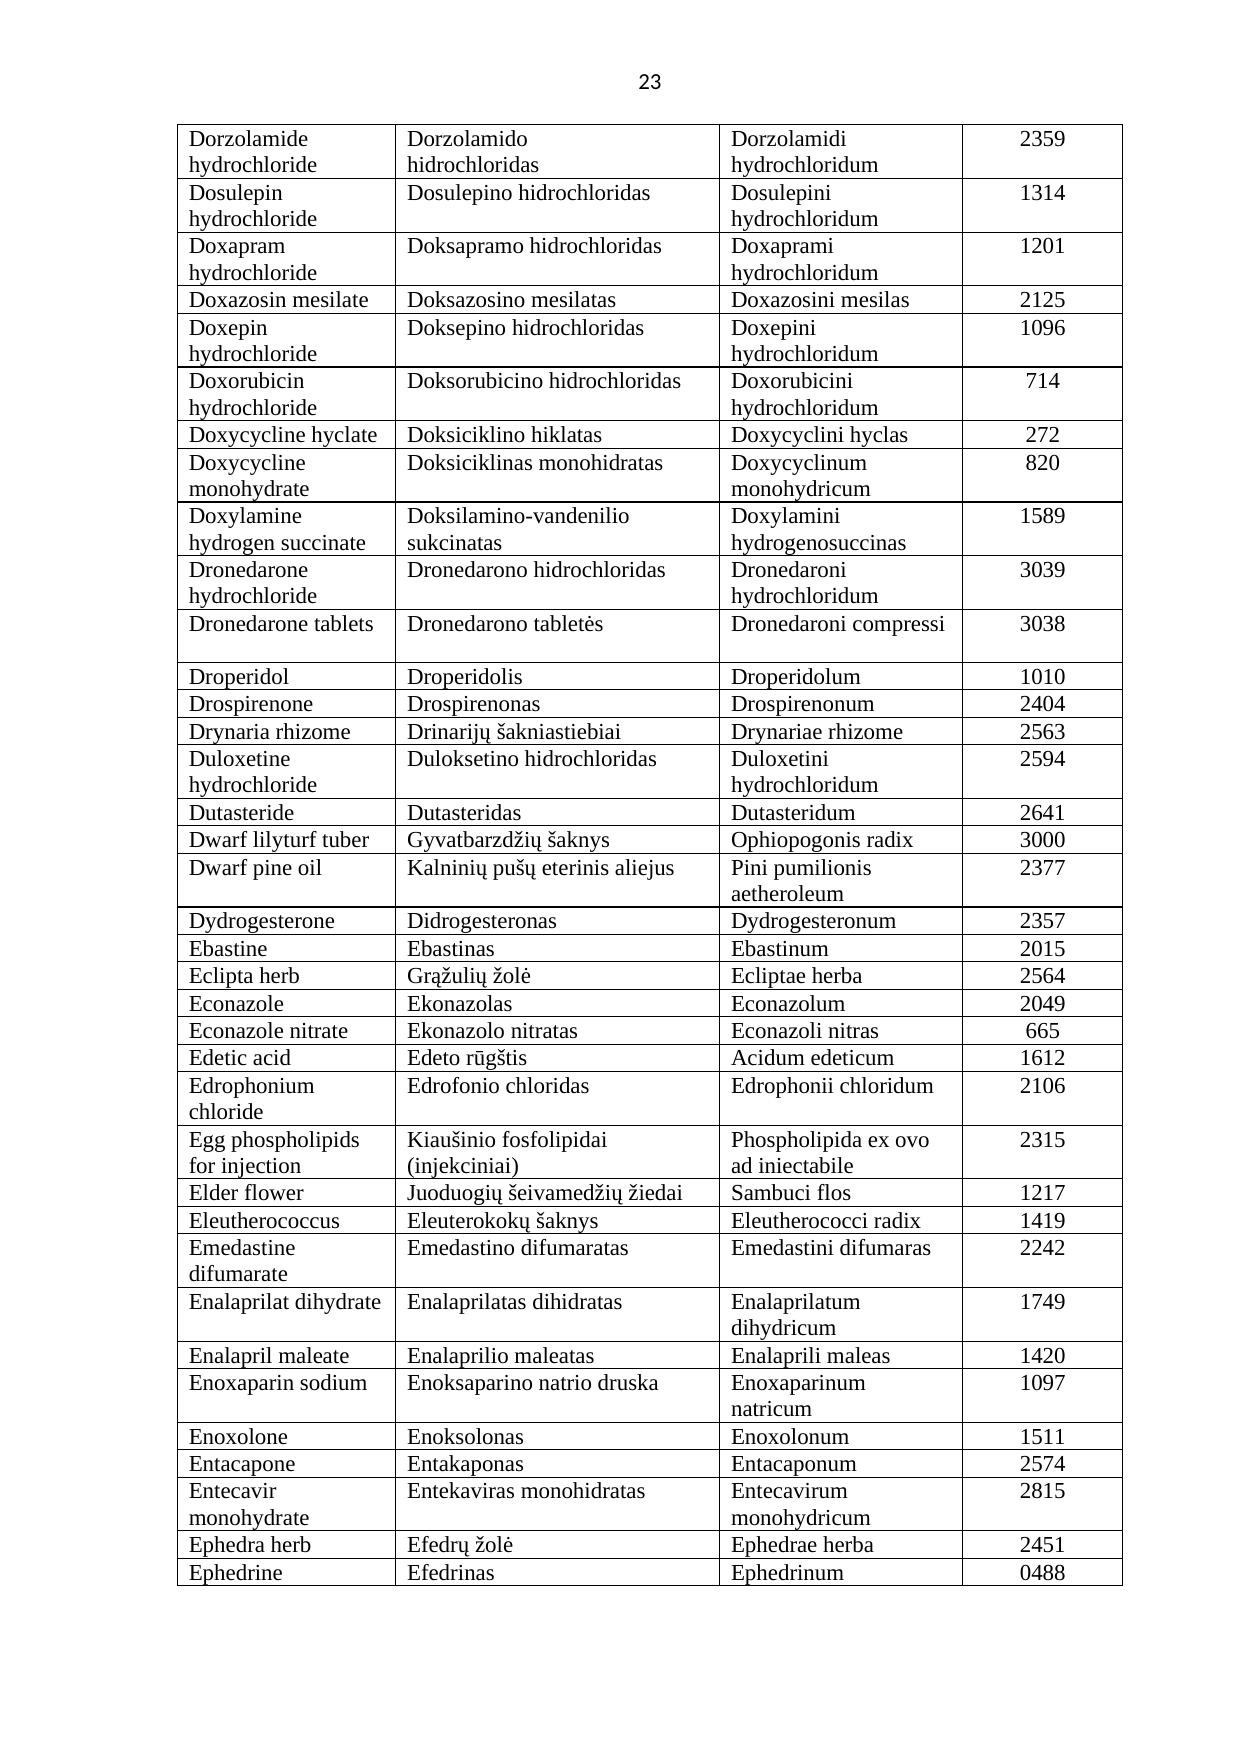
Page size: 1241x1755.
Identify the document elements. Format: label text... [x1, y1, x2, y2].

table_cell Doxaprami hydrochloridum [720, 233, 962, 285]
table_cell Doxycycline hyclate [178, 421, 395, 448]
table_cell Eclipta herb [178, 962, 395, 989]
table_cell Enalaprilatas dihidratas [396, 1288, 719, 1341]
table_cell Efedrinas [396, 1559, 719, 1585]
table_cell Dutasteride [178, 799, 395, 825]
table_cell 2359 [963, 125, 1122, 178]
table_cell 2377 [963, 854, 1122, 906]
table_cell Droperidol [178, 663, 395, 689]
table_cell Doksiciklinas monohidratas [396, 449, 719, 501]
table_cell Doxycycline monohydrate [178, 449, 395, 501]
table_cell Drospirenone [178, 690, 395, 717]
table_cell Ecliptae herba [720, 962, 962, 989]
table_cell Dorzolamide hydrochloride [178, 125, 395, 178]
table_cell 2125 [963, 286, 1122, 313]
table_cell Enalaprilatum dihydricum [720, 1288, 962, 1341]
table_cell Ekonazolo nitratas [396, 1017, 719, 1043]
table_cell 1096 [963, 314, 1122, 366]
table_cell Entecavirum monohydricum [720, 1478, 962, 1530]
table_cell 714 [963, 368, 1122, 420]
table_cell Enalapril maleate [178, 1342, 395, 1368]
table_cell Acidum edeticum [720, 1045, 962, 1071]
table_cell Dosulepini hydrochloridum [720, 179, 962, 232]
table_cell Emedastini difumaras [720, 1234, 962, 1287]
table_cell Droperidolum [720, 663, 962, 689]
table_cell Dutasteridum [720, 799, 962, 825]
table_cell Dosulepino hidrochloridas [396, 179, 719, 232]
table_cell Entecavir monohydrate [178, 1478, 395, 1530]
table_cell Emedastino difumaratas [396, 1234, 719, 1287]
table_cell Ephedrine [178, 1559, 395, 1585]
table_cell 1010 [963, 663, 1122, 689]
table_cell Ephedrinum [720, 1559, 962, 1585]
table_cell 1612 [963, 1045, 1122, 1071]
table_cell Drynariae rhizome [720, 718, 962, 744]
table_cell 2641 [963, 799, 1122, 825]
table_cell 820 [963, 449, 1122, 501]
table_cell Dydrogesterone [178, 908, 395, 934]
table_cell Drospirenonas [396, 690, 719, 717]
table_cell 2049 [963, 990, 1122, 1016]
table_cell 2574 [963, 1450, 1122, 1477]
table_cell Edrophonii chloridum [720, 1072, 962, 1124]
table_cell 2106 [963, 1072, 1122, 1124]
table_cell Duloxetine hydrochloride [178, 745, 395, 798]
table_cell Doxycyclini hyclas [720, 421, 962, 448]
table_cell Sambuci flos [720, 1179, 962, 1206]
table_cell Dydrogesteronum [720, 908, 962, 934]
table_cell Drinarijų šakniastiebiai [396, 718, 719, 744]
table_cell Doxylamine hydrogen succinate [178, 503, 395, 555]
table_cell Dwarf lilyturf tuber [178, 826, 395, 853]
table_cell Dronedarone tablets [178, 610, 395, 662]
table_cell Didrogesteronas [396, 908, 719, 934]
table_cell Dronedaroni compressi [720, 610, 962, 662]
table_cell Ekonazolas [396, 990, 719, 1016]
table_cell Dutasteridas [396, 799, 719, 825]
table_cell Doxapram hydrochloride [178, 233, 395, 285]
table_cell 3038 [963, 610, 1122, 662]
table_cell 2404 [963, 690, 1122, 717]
table_cell 2357 [963, 908, 1122, 934]
table_cell 1201 [963, 233, 1122, 285]
table_cell 1097 [963, 1369, 1122, 1422]
table_cell Phospholipida ex ovo ad iniectabile [720, 1126, 962, 1178]
table_cell 1217 [963, 1179, 1122, 1206]
table_cell Eleutherococcus [178, 1207, 395, 1233]
table_cell Doksiciklino hiklatas [396, 421, 719, 448]
table_cell Econazole nitrate [178, 1017, 395, 1043]
table_cell 2564 [963, 962, 1122, 989]
table_cell 2315 [963, 1126, 1122, 1178]
table_cell Doxazosini mesilas [720, 286, 962, 313]
table_cell Doxycyclinum monohydricum [720, 449, 962, 501]
table_cell 2815 [963, 1478, 1122, 1530]
table_cell Drospirenonum [720, 690, 962, 717]
table_cell Entakaponas [396, 1450, 719, 1477]
table_cell Doksazosino mesilatas [396, 286, 719, 313]
table_cell Econazolum [720, 990, 962, 1016]
table_cell Econazoli nitras [720, 1017, 962, 1043]
table_cell Econazole [178, 990, 395, 1016]
table_cell Duloxetini hydrochloridum [720, 745, 962, 798]
table_cell Duloksetino hidrochloridas [396, 745, 719, 798]
table_cell Dorzolamidi hydrochloridum [720, 125, 962, 178]
table_cell 1511 [963, 1423, 1122, 1449]
table_cell Edeto rūgštis [396, 1045, 719, 1071]
table_cell Kiaušinio fosfolipidai (injekciniai) [396, 1126, 719, 1178]
table_cell Doksorubicino hidrochloridas [396, 368, 719, 420]
table_cell 1314 [963, 179, 1122, 232]
table_cell Droperidolis [396, 663, 719, 689]
table_cell Doksapramo hidrochloridas [396, 233, 719, 285]
table_cell Doxorubicin hydrochloride [178, 368, 395, 420]
table_cell 2451 [963, 1531, 1122, 1558]
table_cell Ebastinas [396, 935, 719, 961]
table_cell 1420 [963, 1342, 1122, 1368]
table_cell Entacapone [178, 1450, 395, 1477]
table_cell Doxazosin mesilate [178, 286, 395, 313]
table_cell Ephedrae herba [720, 1531, 962, 1558]
table_cell Edrophonium chloride [178, 1072, 395, 1124]
table_cell 0488 [963, 1559, 1122, 1585]
table_cell Enoksaparino natrio druska [396, 1369, 719, 1422]
table_cell 2015 [963, 935, 1122, 961]
table_cell 3000 [963, 826, 1122, 853]
table_cell 1589 [963, 503, 1122, 555]
table_cell Eleutherococci radix [720, 1207, 962, 1233]
table_cell 1749 [963, 1288, 1122, 1341]
table_cell Doksepino hidrochloridas [396, 314, 719, 366]
table_cell 665 [963, 1017, 1122, 1043]
table_cell Entacaponum [720, 1450, 962, 1477]
table_cell Enoxolone [178, 1423, 395, 1449]
table_cell 2594 [963, 745, 1122, 798]
table_cell Ebastine [178, 935, 395, 961]
table_cell Enalaprili maleas [720, 1342, 962, 1368]
table_cell Kalninių pušų eterinis aliejus [396, 854, 719, 906]
table_cell Enoksolonas [396, 1423, 719, 1449]
table_cell Ebastinum [720, 935, 962, 961]
table_cell Emedastine difumarate [178, 1234, 395, 1287]
table_cell Dronedarone hydrochloride [178, 556, 395, 609]
table_cell Enalaprilio maleatas [396, 1342, 719, 1368]
table_cell Egg phospholipids for injection [178, 1126, 395, 1178]
table_cell Efedrų žolė [396, 1531, 719, 1558]
table_cell 1419 [963, 1207, 1122, 1233]
table_cell Grąžulių žolė [396, 962, 719, 989]
table_cell Elder flower [178, 1179, 395, 1206]
table_cell Dorzolamido hidrochloridas [396, 125, 719, 178]
table_cell Enalaprilat dihydrate [178, 1288, 395, 1341]
table_cell Doxylamini hydrogenosuccinas [720, 503, 962, 555]
table_cell Edrofonio chloridas [396, 1072, 719, 1124]
table_cell 272 [963, 421, 1122, 448]
table_cell 2563 [963, 718, 1122, 744]
table_cell Doxepini hydrochloridum [720, 314, 962, 366]
table_cell Entekaviras monohidratas [396, 1478, 719, 1530]
table_cell Dronedarono tabletės [396, 610, 719, 662]
table_cell Gyvatbarzdžių šaknys [396, 826, 719, 853]
table_cell Dronedarono hidrochloridas [396, 556, 719, 609]
table_cell Ephedra herb [178, 1531, 395, 1558]
table_cell Drynaria rhizome [178, 718, 395, 744]
table_cell Dwarf pine oil [178, 854, 395, 906]
table_cell Doksilamino-vandenilio sukcinatas [396, 503, 719, 555]
table_cell Doxorubicini hydrochloridum [720, 368, 962, 420]
table_cell Dosulepin hydrochloride [178, 179, 395, 232]
table_cell Enoxaparin sodium [178, 1369, 395, 1422]
table_cell Juoduogių šeivamedžių žiedai [396, 1179, 719, 1206]
table_cell Ophiopogonis radix [720, 826, 962, 853]
table_cell Enoxolonum [720, 1423, 962, 1449]
table_cell 2242 [963, 1234, 1122, 1287]
table_cell Eleuterokokų šaknys [396, 1207, 719, 1233]
table_cell Dronedaroni hydrochloridum [720, 556, 962, 609]
table_cell Edetic acid [178, 1045, 395, 1071]
table_cell Enoxaparinum natricum [720, 1369, 962, 1422]
table_cell Pini pumilionis aetheroleum [720, 854, 962, 906]
table_cell 3039 [963, 556, 1122, 609]
table_cell Doxepin hydrochloride [178, 314, 395, 366]
